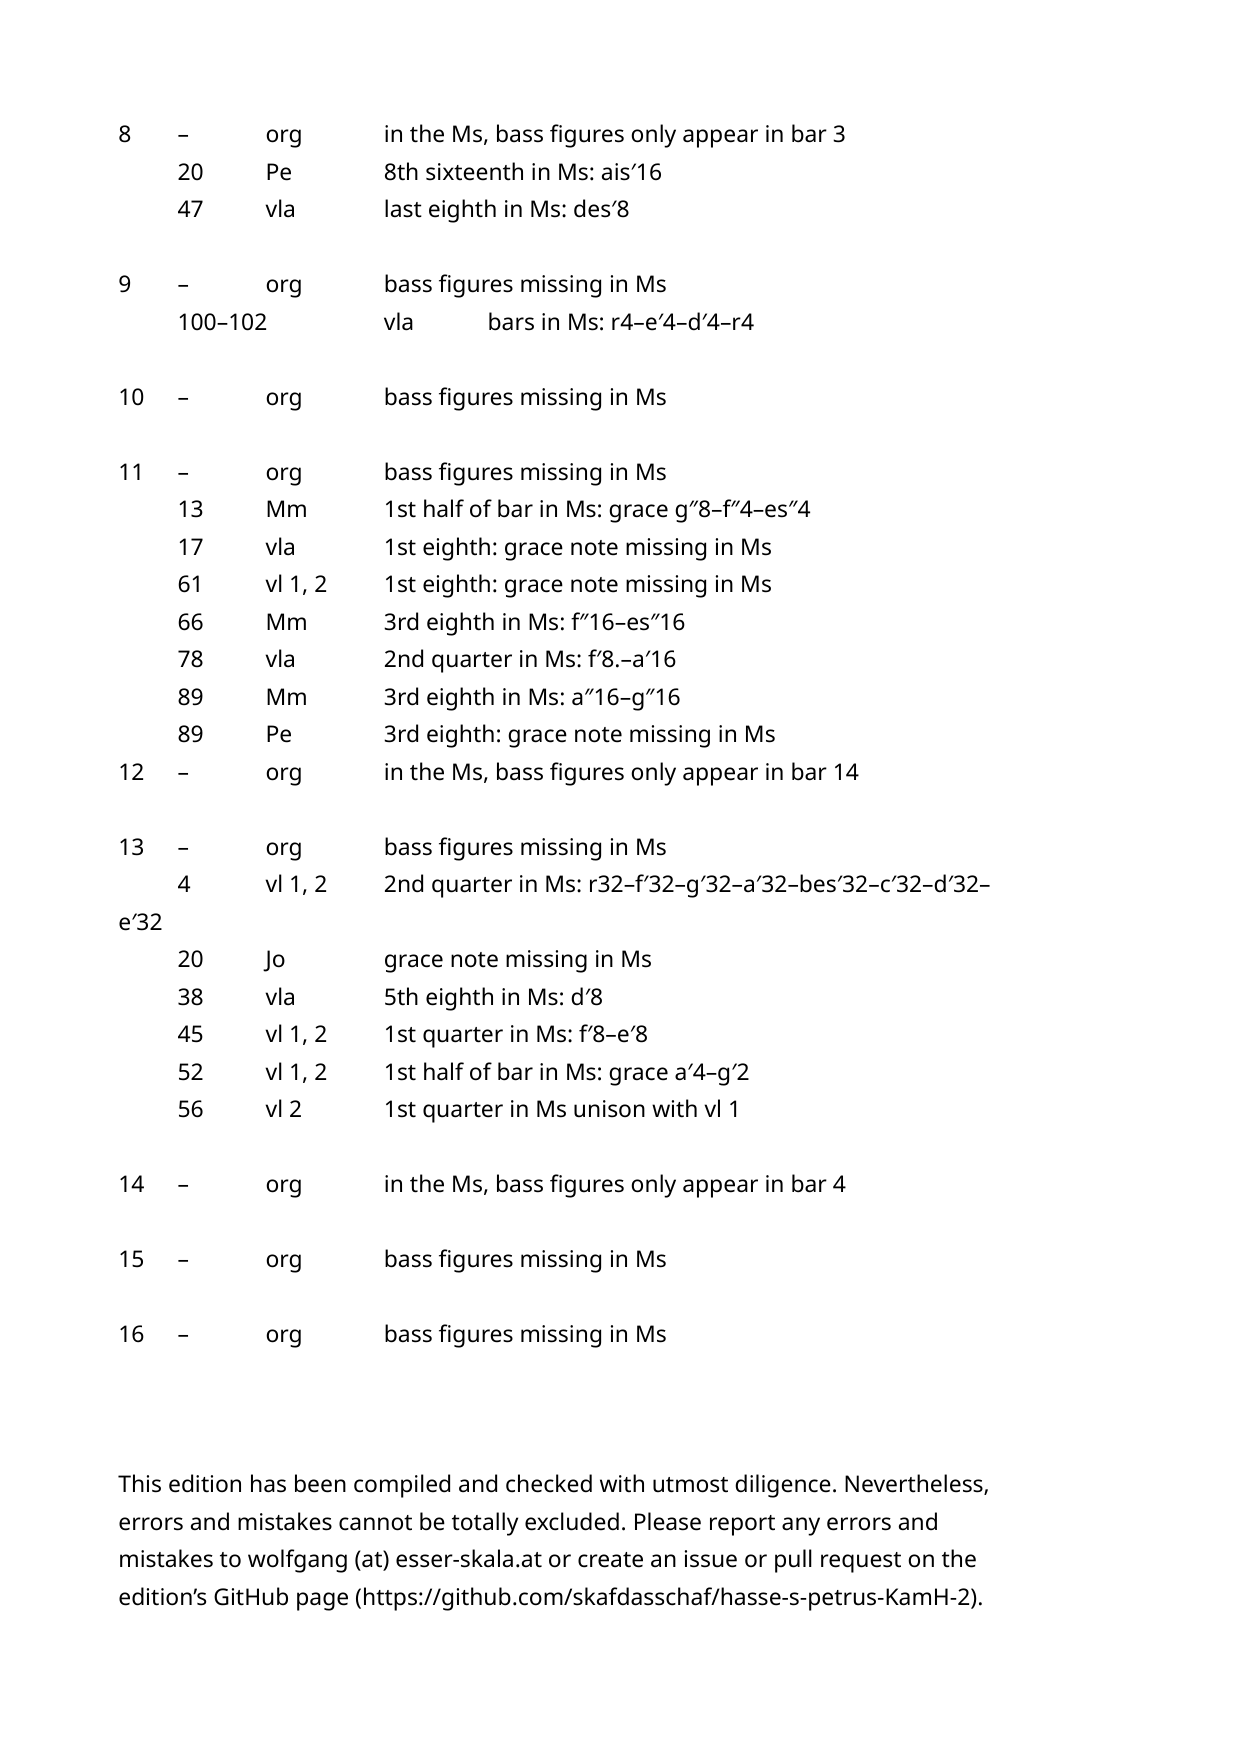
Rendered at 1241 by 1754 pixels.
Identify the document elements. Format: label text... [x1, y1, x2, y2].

text 8 – org in the Ms, bass figures only appear in bar 3 20 Pe 8th sixteenth in Ms: ais′16 47 vla last eighth in Ms: des′8 9 – org bass figures missing in Ms 100–102 vla bars in Ms: r4–e′4–d′4–r4 10 – org bass figures missing in Ms 11 – org bass figures missing in Ms 13 Mm 1st half of bar in Ms: grace g″8–f″4–es″4 17 vla 1st eighth: grace note missing in Ms 61 vl 1, 2 1st eighth: grace note missing in Ms 66 Mm 3rd eighth in Ms: f″16–es″16 78 vla 2nd quarter in Ms: f′8.–a′16 89 Mm 3rd eighth in Ms: a″16–g″16 89 Pe 3rd eighth: grace note missing in Ms 12 – org in the Ms, bass figures only appear in bar 14 13 – org bass figures missing in Ms 4 vl 1, 2 2nd quarter in Ms: r32–f′32–g′32–a′32–bes′32–c′32–d′32–e′32 20 Jo grace note missing in Ms 38 vla 5th eighth in Ms: d′8 45 vl 1, 2 1st quarter in Ms: f′8–e′8 52 vl 1, 2 1st half of bar in Ms: grace a′4–g′2 56 vl 2 1st quarter in Ms unison with vl 1 14 – org in the Ms, bass figures only appear in bar 4 15 – org bass figures missing in Ms 16 – org bass figures missing in Ms This edition has been compiled and checked with utmost diligence. Nevertheless, errors and mistakes cannot be totally excluded. Please report any errors and mistakes to wolfgang (at) esser-skala.at or create an issue or pull request on the edition’s GitHub page (https://github.com/skafdasschaf/hasse-s-petrus-KamH-2). [118, 118, 1004, 1612]
